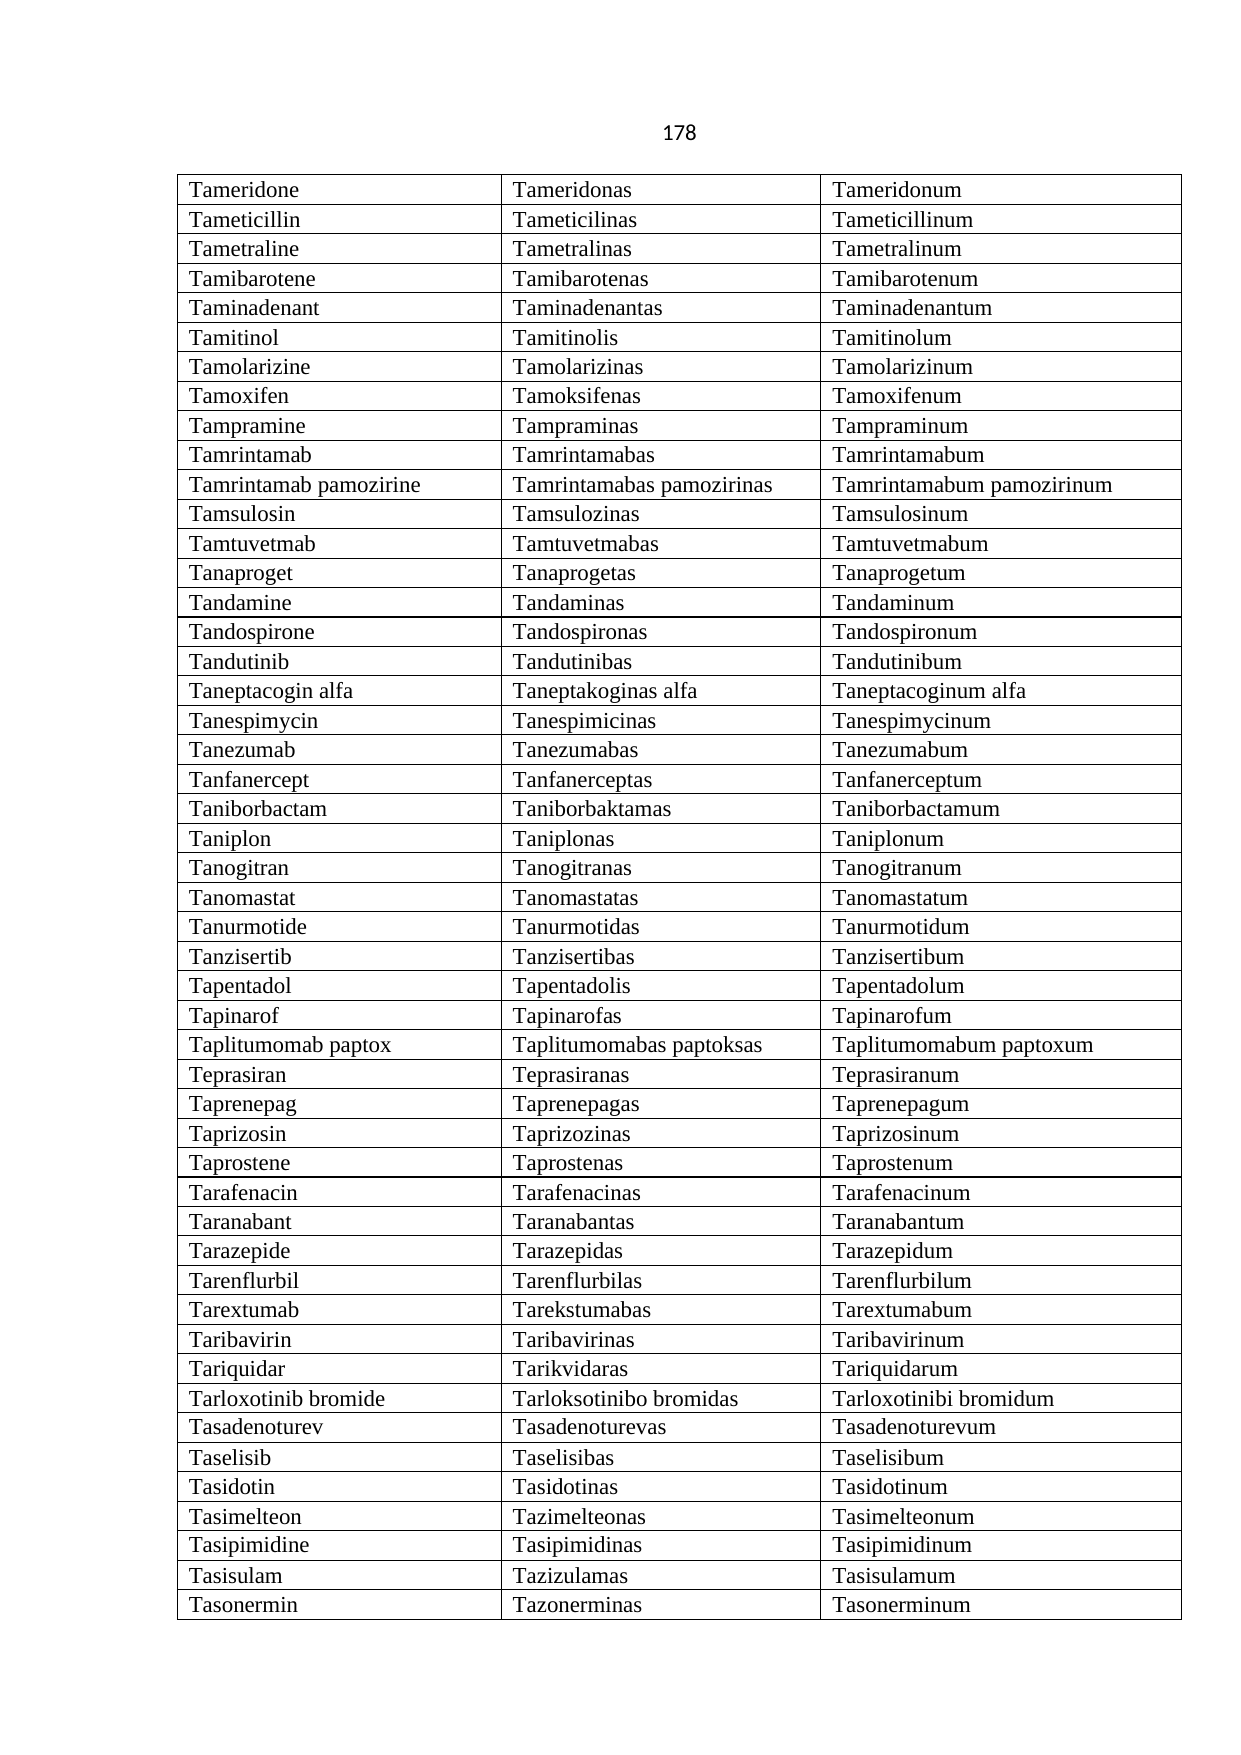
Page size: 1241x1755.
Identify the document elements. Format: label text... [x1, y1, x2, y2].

table_cell Tapinarofum [821, 1001, 1181, 1029]
table_cell Taniplonum [821, 824, 1181, 852]
table_cell Tanzisertibum [821, 942, 1181, 970]
table_cell Tamitinolum [821, 323, 1181, 351]
table_cell Tarafenacin [178, 1178, 501, 1206]
table_cell Taniborbaktamas [502, 794, 820, 823]
table_cell Tasipimidinas [502, 1531, 820, 1560]
table_cell Taminadenantas [502, 293, 820, 322]
table_cell Taplitumomab paptox [178, 1030, 501, 1058]
table_cell Taprizosin [178, 1119, 501, 1147]
table_cell Tametralinum [821, 234, 1181, 263]
table_cell Tanomastat [178, 883, 501, 911]
table_cell Tamoxifenum [821, 382, 1181, 410]
table_cell Taribavirinas [502, 1325, 820, 1353]
table_cell Taniborbactam [178, 794, 501, 823]
table_cell Tamolarizinas [502, 352, 820, 381]
table_cell Tanfanerceptum [821, 765, 1181, 793]
table_cell Taselisibum [821, 1443, 1181, 1471]
table_cell Tamitinolis [502, 323, 820, 351]
table_cell Tapentadol [178, 971, 501, 999]
table_cell Tarenflurbilum [821, 1266, 1181, 1294]
table_cell Tandaminum [821, 588, 1181, 616]
table_cell Tandutinibas [502, 647, 820, 675]
table_cell Tasonermin [178, 1590, 501, 1619]
table_cell Tamsulozinas [502, 500, 820, 528]
table_cell Tanfanerceptas [502, 765, 820, 793]
table_cell Taminadenant [178, 293, 501, 322]
table_cell Tameticillinum [821, 205, 1181, 233]
table_cell Teprasiran [178, 1060, 501, 1088]
table_cell Tarazepidas [502, 1236, 820, 1265]
table_cell Tazimelteonas [502, 1502, 820, 1530]
table_cell Taranabantum [821, 1207, 1181, 1235]
table_cell Tampramine [178, 411, 501, 439]
table_cell Tanfanercept [178, 765, 501, 793]
table_cell Tamolarizine [178, 352, 501, 381]
table_cell Tarextumab [178, 1295, 501, 1324]
table_cell Tarekstumabas [502, 1295, 820, 1324]
table_cell Tameridonas [502, 175, 820, 204]
table_cell Tanomastatum [821, 883, 1181, 911]
table_cell Tandospirone [178, 618, 501, 646]
table_cell Tamitinol [178, 323, 501, 351]
table_cell Tamsulosinum [821, 500, 1181, 528]
table_cell Taribavirinum [821, 1325, 1181, 1353]
table_cell Taprostenas [502, 1148, 820, 1176]
table_cell Taplitumomabum paptoxum [821, 1030, 1181, 1058]
table_cell Tamtuvetmabas [502, 529, 820, 557]
table_cell Tandospironum [821, 618, 1181, 646]
table_cell Taprenepagas [502, 1089, 820, 1117]
table_cell Tameridone [178, 175, 501, 204]
table_cell Tamtuvetmabum [821, 529, 1181, 557]
table_cell Tandutinib [178, 647, 501, 675]
table_cell Tapinarof [178, 1001, 501, 1029]
table_cell Tarenflurbilas [502, 1266, 820, 1294]
table_cell Tampraminum [821, 411, 1181, 439]
table_cell Tanespimycinum [821, 706, 1181, 734]
table_cell Tasipimidine [178, 1531, 501, 1560]
table_cell Tanogitranum [821, 853, 1181, 882]
table_cell Tarazepide [178, 1236, 501, 1265]
table_cell Tarazepidum [821, 1236, 1181, 1265]
table_cell Taniplonas [502, 824, 820, 852]
table_cell Teprasiranas [502, 1060, 820, 1088]
table_cell Taminadenantum [821, 293, 1181, 322]
table_cell Tanaprogetas [502, 559, 820, 587]
table_cell Taselisib [178, 1443, 501, 1471]
table_cell Tanogitranas [502, 853, 820, 882]
table_cell Taprenepag [178, 1089, 501, 1117]
table_cell Tasidotinas [502, 1472, 820, 1501]
table_cell Tarloxotinibi bromidum [821, 1384, 1181, 1412]
table_cell Taniborbactamum [821, 794, 1181, 823]
table_cell Tasisulamum [821, 1561, 1181, 1589]
table_cell Tasadenoturevas [502, 1413, 820, 1442]
table_cell Tasipimidinum [821, 1531, 1181, 1560]
table_cell Tamibarotenum [821, 264, 1181, 292]
table_cell Tandaminas [502, 588, 820, 616]
table_cell Tamrintamab [178, 441, 501, 469]
table_cell Taranabantas [502, 1207, 820, 1235]
table_cell Tamibarotene [178, 264, 501, 292]
table_cell Taprenepagum [821, 1089, 1181, 1117]
table_cell Tapinarofas [502, 1001, 820, 1029]
table_cell Tametraline [178, 234, 501, 263]
table_cell Tanezumab [178, 735, 501, 764]
table_cell Taribavirin [178, 1325, 501, 1353]
table_cell Tamrintamabum [821, 441, 1181, 469]
table_cell Tametralinas [502, 234, 820, 263]
table_cell Tanurmotidum [821, 912, 1181, 941]
table_cell Tamtuvetmab [178, 529, 501, 557]
table_cell Tarafenacinas [502, 1178, 820, 1206]
table_cell Tameticillin [178, 205, 501, 233]
table_cell Tasadenoturev [178, 1413, 501, 1442]
table_cell Tasimelteonum [821, 1502, 1181, 1530]
table_cell Tamoksifenas [502, 382, 820, 410]
table_cell Taneptacogin alfa [178, 676, 501, 705]
table_cell Tazizulamas [502, 1561, 820, 1589]
table_cell Tandospironas [502, 618, 820, 646]
table_cell Taranabant [178, 1207, 501, 1235]
table_cell Tampraminas [502, 411, 820, 439]
table_cell Taprizosinum [821, 1119, 1181, 1147]
table_cell Tamrintamabas pamozirinas [502, 470, 820, 498]
table_cell Taprostenum [821, 1148, 1181, 1176]
table_cell Taneptacoginum alfa [821, 676, 1181, 705]
table_cell Tarextumabum [821, 1295, 1181, 1324]
table_cell Tamrintamabum pamozirinum [821, 470, 1181, 498]
table_cell Tazonerminas [502, 1590, 820, 1619]
table_cell Taprizozinas [502, 1119, 820, 1147]
table_cell Tanogitran [178, 853, 501, 882]
table_cell Tamsulosin [178, 500, 501, 528]
table_cell Tasisulam [178, 1561, 501, 1589]
table_cell Tapentadolum [821, 971, 1181, 999]
table_cell Tameticilinas [502, 205, 820, 233]
table_cell Tamolarizinum [821, 352, 1181, 381]
table_cell Tasimelteon [178, 1502, 501, 1530]
table_cell Tanaprogetum [821, 559, 1181, 587]
table_cell Tanomastatas [502, 883, 820, 911]
table_cell Tarikvidaras [502, 1354, 820, 1383]
table_cell Tasadenoturevum [821, 1413, 1181, 1442]
table_cell Tarloxotinib bromide [178, 1384, 501, 1412]
table_cell Tamoxifen [178, 382, 501, 410]
table_cell Tasonerminum [821, 1590, 1181, 1619]
table_cell Tandutinibum [821, 647, 1181, 675]
table_cell Tamibarotenas [502, 264, 820, 292]
table_cell Tamrintamab pamozirine [178, 470, 501, 498]
table_cell Tanezumabas [502, 735, 820, 764]
table_cell Tandamine [178, 588, 501, 616]
table_cell Tapentadolis [502, 971, 820, 999]
table_cell Tanzisertibas [502, 942, 820, 970]
table_cell Tanespimicinas [502, 706, 820, 734]
table_cell Tarloksotinibo bromidas [502, 1384, 820, 1412]
table_cell Tamrintamabas [502, 441, 820, 469]
table_cell Tameridonum [821, 175, 1181, 204]
table_cell Taneptakoginas alfa [502, 676, 820, 705]
table_cell Tanaproget [178, 559, 501, 587]
table_cell Tanurmotidas [502, 912, 820, 941]
table_cell Tasidotin [178, 1472, 501, 1501]
table_cell Teprasiranum [821, 1060, 1181, 1088]
table_cell Tariquidarum [821, 1354, 1181, 1383]
table_cell Tariquidar [178, 1354, 501, 1383]
table_cell Tanespimycin [178, 706, 501, 734]
table_cell Tanzisertib [178, 942, 501, 970]
table_cell Tarafenacinum [821, 1178, 1181, 1206]
table_cell Tarenflurbil [178, 1266, 501, 1294]
table_cell Tasidotinum [821, 1472, 1181, 1501]
table_cell Taprostene [178, 1148, 501, 1176]
table_cell Taplitumomabas paptoksas [502, 1030, 820, 1058]
table_cell Taselisibas [502, 1443, 820, 1471]
table_cell Tanurmotide [178, 912, 501, 941]
table_cell Taniplon [178, 824, 501, 852]
table_cell Tanezumabum [821, 735, 1181, 764]
